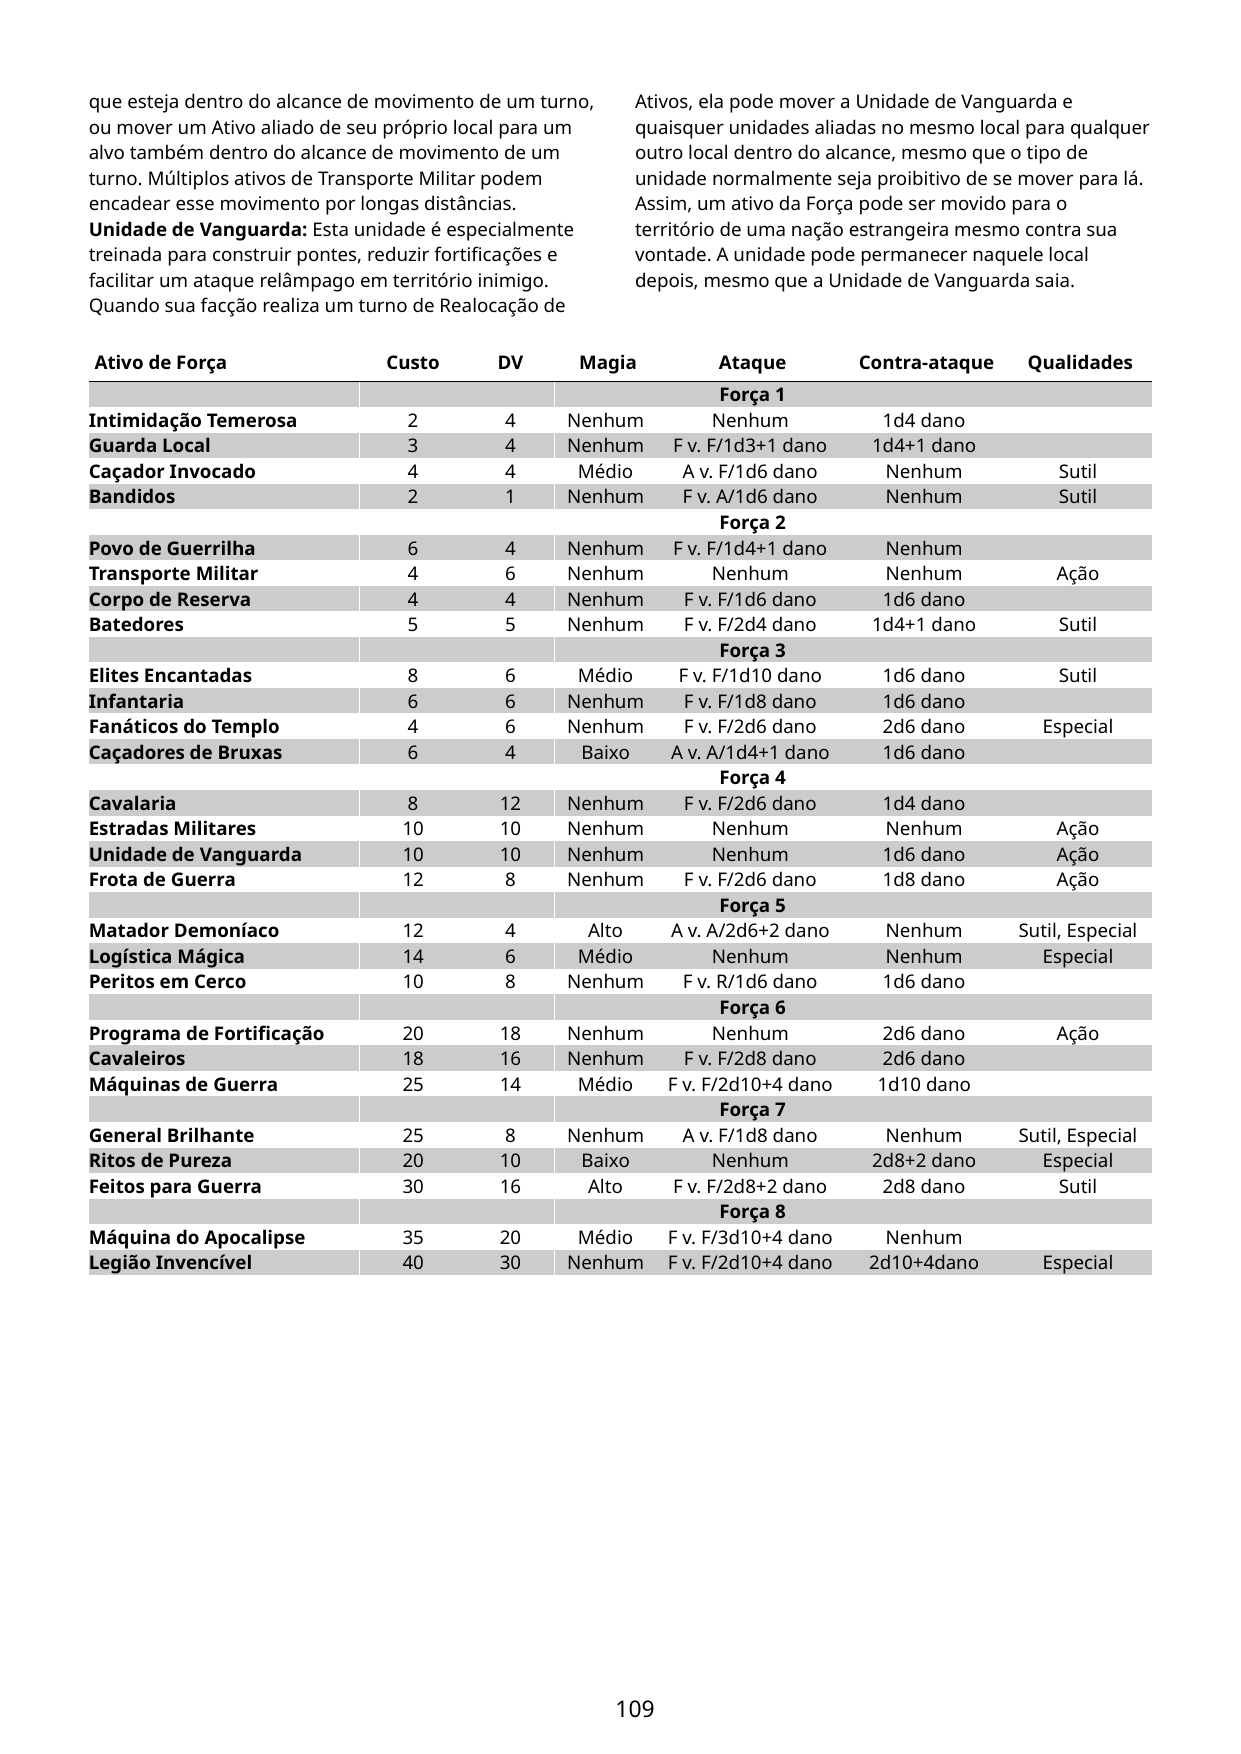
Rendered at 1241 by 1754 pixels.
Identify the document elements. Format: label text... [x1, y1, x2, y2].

table_cell 1d4 dano [844, 407, 1009, 433]
table_cell [1009, 1199, 1152, 1224]
table_cell 1d6 dano [844, 739, 1009, 764]
table_cell Nenhum [555, 535, 661, 560]
table_cell [89, 509, 359, 535]
table_cell [360, 382, 466, 407]
table_cell Feitos para Guerra [89, 1173, 359, 1198]
table_cell [555, 1199, 661, 1224]
table_cell [89, 994, 359, 1020]
table_cell [1009, 688, 1152, 713]
table_cell A v. F/1d6 dano [661, 458, 844, 484]
table_cell 10 [466, 1148, 554, 1173]
table_cell Médio [555, 1224, 661, 1249]
table_cell A v. F/1d8 dano [661, 1122, 844, 1147]
table_cell [466, 382, 554, 407]
table_cell Nenhum [844, 560, 1009, 586]
table_cell 4 [360, 458, 466, 484]
table_cell 4 [360, 586, 466, 611]
table_cell [844, 892, 1009, 918]
table_cell Força 7 [661, 1096, 844, 1122]
table_cell 18 [466, 1020, 554, 1045]
table_cell [844, 382, 1009, 407]
table_cell [1009, 407, 1152, 433]
table_cell [466, 637, 554, 662]
table_cell F v. F/1d4+1 dano [661, 535, 844, 560]
table_cell Peritos em Cerco [89, 969, 359, 994]
table_cell F v. F/1d10 dano [661, 663, 844, 688]
table_cell Sutil [1009, 1173, 1152, 1198]
table_cell F v. F/2d6 dano [661, 714, 844, 739]
table_cell Baixo [555, 739, 661, 764]
table_cell 6 [466, 943, 554, 969]
table_cell Baixo [555, 1148, 661, 1173]
table_cell [555, 382, 661, 407]
table_cell F v. F/2d6 dano [661, 867, 844, 892]
table_cell 4 [466, 586, 554, 611]
table_cell Ação [1009, 816, 1152, 841]
table_cell 1d4+1 dano [844, 611, 1009, 637]
table_cell Força 3 [661, 637, 844, 662]
table_cell Nenhum [555, 790, 661, 816]
table_cell 1d6 dano [844, 586, 1009, 611]
table_cell 6 [466, 688, 554, 713]
table_cell 4 [466, 739, 554, 764]
table_header Custo [360, 344, 466, 381]
table_cell Nenhum [555, 484, 661, 509]
table_cell A v. A/1d4+1 dano [661, 739, 844, 764]
table_cell 30 [466, 1250, 554, 1275]
table_cell 30 [360, 1173, 466, 1198]
table_cell F v. A/1d6 dano [661, 484, 844, 509]
table_cell Corpo de Reserva [89, 586, 359, 611]
table_cell 8 [466, 969, 554, 994]
table_cell Força 1 [661, 382, 844, 407]
table_cell Força 5 [661, 892, 844, 918]
table_cell [89, 382, 359, 407]
table_cell F v. F/1d8 dano [661, 688, 844, 713]
table_cell [555, 509, 661, 535]
table_cell 4 [466, 433, 554, 458]
table_cell [1009, 509, 1152, 535]
table_cell Sutil, Especial [1009, 918, 1152, 943]
table_cell Unidade de Vanguarda [89, 841, 359, 867]
table_cell [89, 892, 359, 918]
table_cell Sutil [1009, 458, 1152, 484]
table_cell [1009, 790, 1152, 816]
table_cell Legião Invencível [89, 1250, 359, 1275]
table_cell 1d6 dano [844, 663, 1009, 688]
table_cell Nenhum [844, 816, 1009, 841]
table_cell [844, 994, 1009, 1020]
table_header DV [466, 344, 554, 381]
table_cell [466, 1199, 554, 1224]
table_cell 1d4 dano [844, 790, 1009, 816]
table_cell Nenhum [555, 1250, 661, 1275]
table_cell [1009, 1224, 1152, 1249]
table_cell Nenhum [844, 484, 1009, 509]
table_cell Ação [1009, 841, 1152, 867]
table_cell 5 [466, 611, 554, 637]
table_cell 2d10+4dano [844, 1250, 1009, 1275]
table_cell Nenhum [844, 458, 1009, 484]
table_cell 8 [360, 790, 466, 816]
table_cell 4 [466, 918, 554, 943]
table_cell 3 [360, 433, 466, 458]
table_cell 2 [360, 407, 466, 433]
table_cell Nenhum [661, 407, 844, 433]
table_cell 1 [466, 484, 554, 509]
table_cell Nenhum [661, 560, 844, 586]
table_cell [360, 994, 466, 1020]
table_cell Nenhum [661, 1020, 844, 1045]
table_cell [89, 637, 359, 662]
table_cell [466, 892, 554, 918]
table_cell [1009, 382, 1152, 407]
table_header Magia [555, 344, 661, 381]
table_cell 8 [466, 867, 554, 892]
table_cell 1d6 dano [844, 688, 1009, 713]
table_cell F v. F/1d3+1 dano [661, 433, 844, 458]
table_cell Médio [555, 663, 661, 688]
table_cell 2 [360, 484, 466, 509]
table_cell [89, 765, 359, 790]
table_cell Povo de Guerrilha [89, 535, 359, 560]
table_cell Nenhum [555, 867, 661, 892]
table_cell 35 [360, 1224, 466, 1249]
table_cell 2d6 dano [844, 714, 1009, 739]
table_cell [844, 765, 1009, 790]
table_cell 10 [466, 816, 554, 841]
table_cell F v. F/2d10+4 dano [661, 1071, 844, 1096]
table_cell [555, 637, 661, 662]
table_cell Máquinas de Guerra [89, 1071, 359, 1096]
table_cell F v. F/1d6 dano [661, 586, 844, 611]
text que esteja dentro do alcance de movimento de um turno, ou mover um Ativo aliado de seu próprio local para um alvo também dentro do alcance de movimento de um turno. Múltiplos ativos de Transporte Militar podem encadear esse movimento por longas distâncias. [88, 88, 605, 216]
table_cell Sutil, Especial [1009, 1122, 1152, 1147]
table_cell Ritos de Pureza [89, 1148, 359, 1173]
table_cell F v. F/2d6 dano [661, 790, 844, 816]
table_cell Médio [555, 1071, 661, 1096]
table_cell [1009, 892, 1152, 918]
table_cell 20 [360, 1020, 466, 1045]
table_cell Infantaria [89, 688, 359, 713]
table_cell 5 [360, 611, 466, 637]
table_cell Máquina do Apocalipse [89, 1224, 359, 1249]
table_cell 16 [466, 1173, 554, 1198]
table_header Contra-ataque [844, 344, 1009, 381]
table_cell 1d4+1 dano [844, 433, 1009, 458]
table_cell 14 [466, 1071, 554, 1096]
table_cell 4 [360, 714, 466, 739]
table_cell 6 [360, 535, 466, 560]
table_cell Nenhum [555, 560, 661, 586]
table_cell Força 2 [661, 509, 844, 535]
table_cell Caçadores de Bruxas [89, 739, 359, 764]
table_cell [1009, 994, 1152, 1020]
table_cell Nenhum [555, 407, 661, 433]
table_cell Ação [1009, 560, 1152, 586]
table_cell [89, 1199, 359, 1224]
table_cell Sutil [1009, 663, 1152, 688]
table_cell 1d8 dano [844, 867, 1009, 892]
table_cell 20 [466, 1224, 554, 1249]
table_cell 10 [360, 969, 466, 994]
table_cell Nenhum [555, 611, 661, 637]
table_cell Nenhum [555, 688, 661, 713]
table_cell [1009, 1071, 1152, 1096]
table_cell [466, 1096, 554, 1122]
table_cell 2d8 dano [844, 1173, 1009, 1198]
table_cell [844, 637, 1009, 662]
table_cell Nenhum [555, 969, 661, 994]
table_cell [555, 892, 661, 918]
table_cell Nenhum [555, 1122, 661, 1147]
table_cell 20 [360, 1148, 466, 1173]
table_cell 6 [360, 739, 466, 764]
table_cell Intimidação Temerosa [89, 407, 359, 433]
table_cell Caçador Invocado [89, 458, 359, 484]
table_cell Sutil [1009, 611, 1152, 637]
table_cell Nenhum [844, 918, 1009, 943]
table_cell [1009, 1096, 1152, 1122]
table_cell Batedores [89, 611, 359, 637]
table_cell Médio [555, 458, 661, 484]
table_cell Cavalaria [89, 790, 359, 816]
table_cell 4 [466, 407, 554, 433]
table_cell 6 [466, 560, 554, 586]
table_cell A v. A/2d6+2 dano [661, 918, 844, 943]
table_cell Nenhum [844, 1224, 1009, 1249]
table_cell 18 [360, 1045, 466, 1071]
table_cell Fanáticos do Templo [89, 714, 359, 739]
table_cell 8 [360, 663, 466, 688]
table_cell F v. F/2d10+4 dano [661, 1250, 844, 1275]
table_cell Cavaleiros [89, 1045, 359, 1071]
table_cell [1009, 586, 1152, 611]
table_cell [89, 1096, 359, 1122]
table_cell 14 [360, 943, 466, 969]
table_cell Ação [1009, 1020, 1152, 1045]
table_cell [466, 765, 554, 790]
table_cell Logística Mágica [89, 943, 359, 969]
table_cell Nenhum [661, 816, 844, 841]
table_cell F v. F/2d8+2 dano [661, 1173, 844, 1198]
table_cell [360, 1096, 466, 1122]
table_cell Força 4 [661, 765, 844, 790]
table_cell F v. F/3d10+4 dano [661, 1224, 844, 1249]
table_cell [1009, 765, 1152, 790]
table_cell 4 [466, 458, 554, 484]
table_cell [466, 994, 554, 1020]
table_cell Guarda Local [89, 433, 359, 458]
text Ativos, ela pode mover a Unidade de Vanguarda e quaisquer unidades aliadas no mesmo local para qualquer outro local dentro do alcance, mesmo que o tipo de unidade normalmente seja proibitivo de se mover para lá. Assim, um ativo da Força pode ser movido para o território de uma nação estrangeira mesmo contra sua vontade. A unidade pode permanecer naquele local depois, mesmo que a Unidade de Vanguarda saia. [635, 88, 1152, 293]
table_cell Nenhum [555, 816, 661, 841]
table_cell [555, 994, 661, 1020]
table_cell [844, 1199, 1009, 1224]
table_cell 25 [360, 1071, 466, 1096]
table_cell 10 [360, 841, 466, 867]
table_cell Especial [1009, 943, 1152, 969]
table_cell Matador Demoníaco [89, 918, 359, 943]
table_cell Programa de Fortificação [89, 1020, 359, 1045]
table_cell Especial [1009, 714, 1152, 739]
table_cell Sutil [1009, 484, 1152, 509]
table_header Ataque [661, 344, 844, 381]
table_cell Nenhum [555, 433, 661, 458]
table_cell Força 6 [661, 994, 844, 1020]
table_cell F v. F/2d4 dano [661, 611, 844, 637]
table_header Ativo de Força [89, 344, 359, 381]
table_cell 16 [466, 1045, 554, 1071]
table_cell 12 [466, 790, 554, 816]
table_cell Especial [1009, 1250, 1152, 1275]
table_cell [1009, 433, 1152, 458]
table_cell [360, 1199, 466, 1224]
table_cell Transporte Militar [89, 560, 359, 586]
table_cell Bandidos [89, 484, 359, 509]
table_cell Nenhum [555, 1020, 661, 1045]
table_cell Nenhum [844, 535, 1009, 560]
table_cell 2d6 dano [844, 1020, 1009, 1045]
table_cell [360, 637, 466, 662]
table_cell 2d8+2 dano [844, 1148, 1009, 1173]
table_cell Nenhum [555, 714, 661, 739]
table_cell [360, 765, 466, 790]
table_cell [1009, 739, 1152, 764]
table_cell [1009, 535, 1152, 560]
table_cell General Brilhante [89, 1122, 359, 1147]
table_cell Especial [1009, 1148, 1152, 1173]
table_header Qualidades [1009, 344, 1152, 381]
table_cell Nenhum [661, 841, 844, 867]
table_cell Estradas Militares [89, 816, 359, 841]
table_cell [360, 509, 466, 535]
table_cell Nenhum [844, 943, 1009, 969]
table_cell Força 8 [661, 1199, 844, 1224]
table_cell 10 [360, 816, 466, 841]
table_cell [555, 765, 661, 790]
table_cell [1009, 637, 1152, 662]
table_cell 12 [360, 867, 466, 892]
table_cell 6 [360, 688, 466, 713]
table_cell [360, 892, 466, 918]
table_cell 1d6 dano [844, 969, 1009, 994]
table_cell [1009, 1045, 1152, 1071]
table_cell 40 [360, 1250, 466, 1275]
table_cell 2d6 dano [844, 1045, 1009, 1071]
table_cell 8 [466, 1122, 554, 1147]
table_cell Frota de Guerra [89, 867, 359, 892]
table_cell Nenhum [844, 1122, 1009, 1147]
table_cell [466, 509, 554, 535]
table_cell 6 [466, 714, 554, 739]
table_cell Elites Encantadas [89, 663, 359, 688]
table_cell Nenhum [555, 586, 661, 611]
table_cell 1d6 dano [844, 841, 1009, 867]
table_cell Alto [555, 918, 661, 943]
text Unidade de Vanguarda: Esta unidade é especialmente treinada para construir pontes, reduzir fortificações e facilitar um ataque relâmpago em território inimigo. Quando sua facção realiza um turno de Realocação de [88, 216, 605, 318]
table_cell [844, 1096, 1009, 1122]
table_cell Alto [555, 1173, 661, 1198]
table_cell Nenhum [555, 1045, 661, 1071]
table_cell [555, 1096, 661, 1122]
table_cell 12 [360, 918, 466, 943]
table_cell F v. F/2d8 dano [661, 1045, 844, 1071]
table_cell 25 [360, 1122, 466, 1147]
table_cell Nenhum [661, 943, 844, 969]
table_cell 4 [466, 535, 554, 560]
table_cell Médio [555, 943, 661, 969]
table_cell 6 [466, 663, 554, 688]
table_cell Nenhum [555, 841, 661, 867]
table_cell Ação [1009, 867, 1152, 892]
table_cell F v. R/1d6 dano [661, 969, 844, 994]
table_cell Nenhum [661, 1148, 844, 1173]
table_cell [1009, 969, 1152, 994]
table_cell 1d10 dano [844, 1071, 1009, 1096]
table_cell [844, 509, 1009, 535]
table_cell 4 [360, 560, 466, 586]
table_cell 10 [466, 841, 554, 867]
